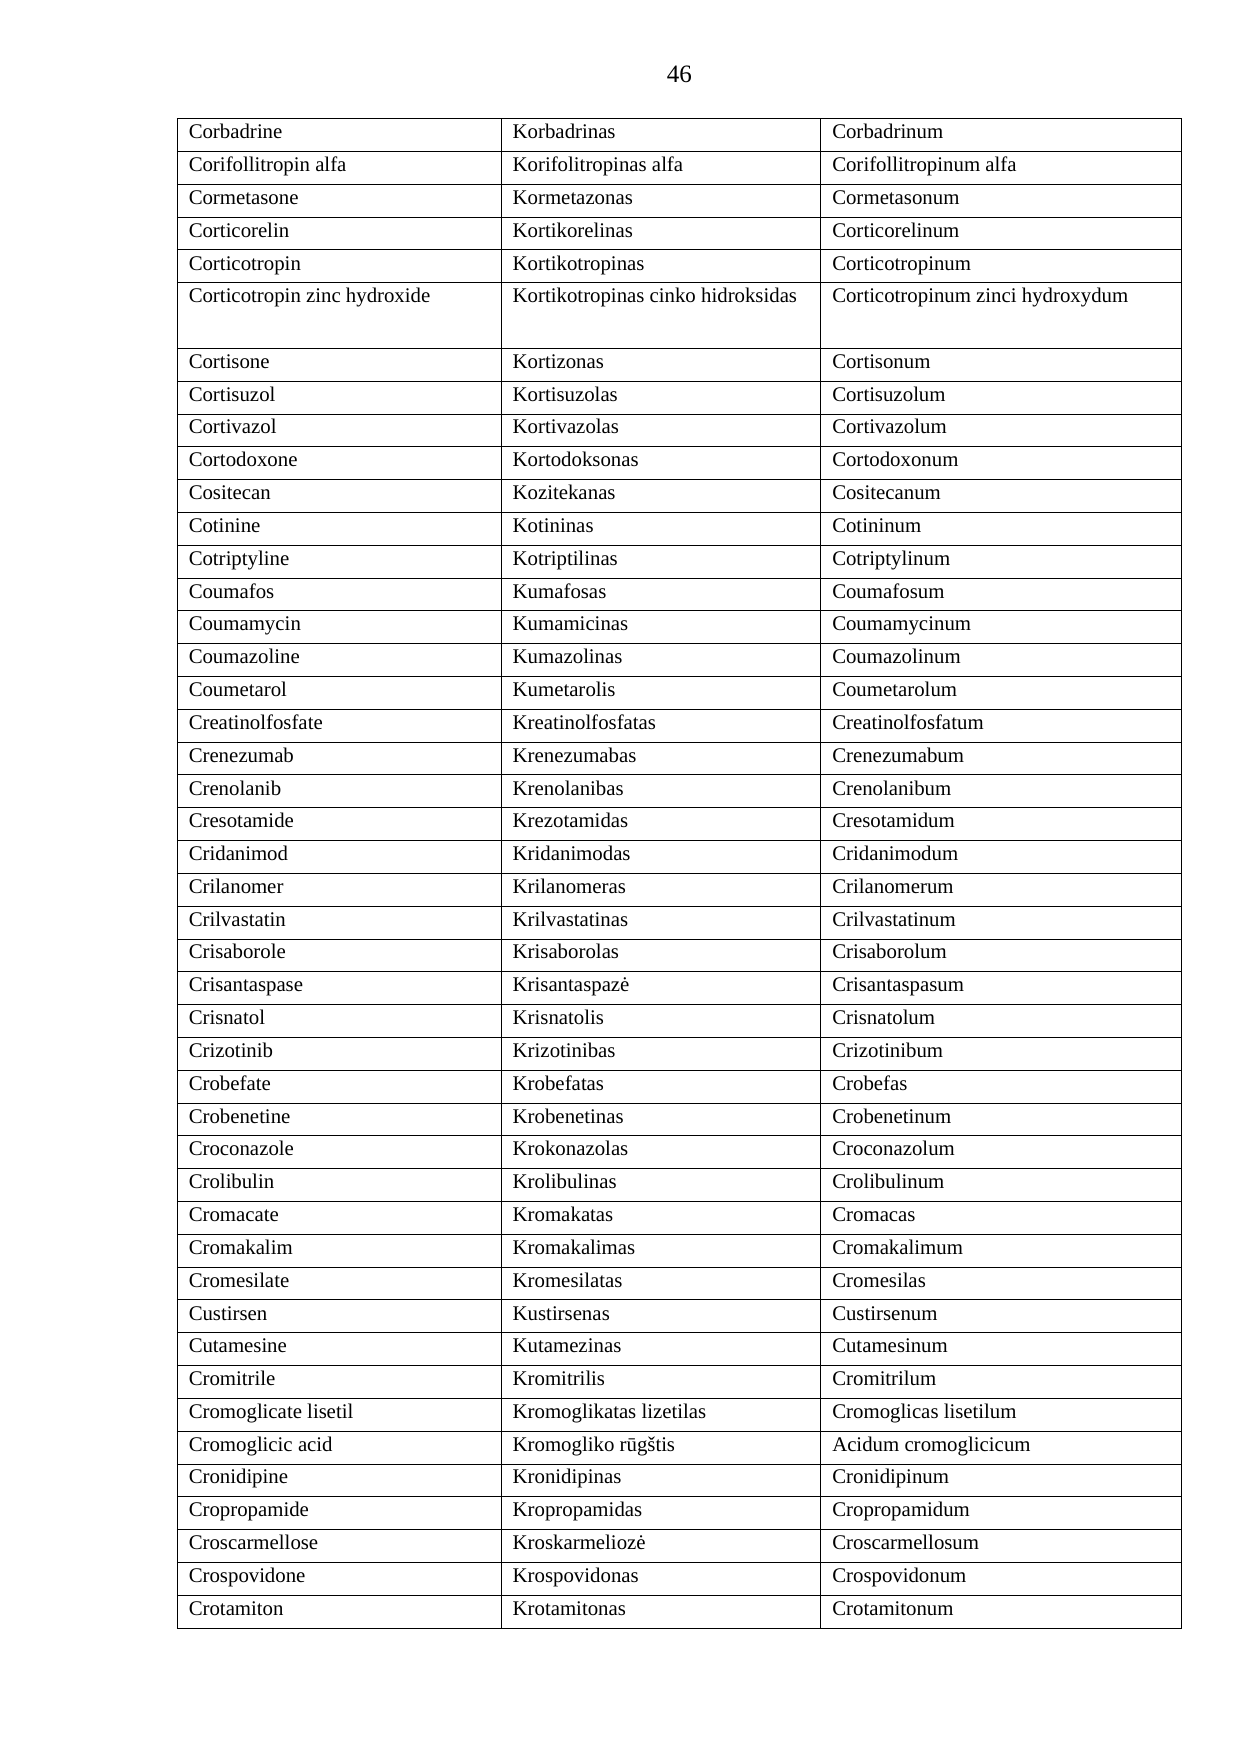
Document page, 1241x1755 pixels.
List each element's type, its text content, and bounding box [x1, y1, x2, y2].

table_cell Kreatinolfosfatas [502, 710, 820, 742]
table_cell Creatinolfosfate [178, 710, 501, 742]
table_cell Kozitekanas [502, 480, 820, 512]
table_cell Coumafos [178, 579, 501, 610]
table_cell Crobenetinum [821, 1104, 1181, 1135]
table_cell Kormetazonas [502, 185, 820, 217]
table_cell Crizotinib [178, 1038, 501, 1070]
table_cell Crilanomerum [821, 874, 1181, 906]
table_cell Korbadrinas [502, 119, 820, 151]
table_cell Cotinine [178, 513, 501, 545]
table_cell Krilvastatinas [502, 907, 820, 938]
table_cell Krisaborolas [502, 940, 820, 971]
table_cell Kortizonas [502, 349, 820, 381]
table_cell Cortivazol [178, 415, 501, 446]
table_cell Cortisonum [821, 349, 1181, 381]
table_cell Crotamiton [178, 1596, 501, 1627]
table_cell Crilvastatinum [821, 907, 1181, 938]
table_cell Cropropamidum [821, 1497, 1181, 1529]
table_cell Cromoglicas lisetilum [821, 1399, 1181, 1431]
table_cell Kotriptilinas [502, 546, 820, 577]
table_cell Crilvastatin [178, 907, 501, 938]
table_cell Cresotamidum [821, 808, 1181, 840]
table_cell Krolibulinas [502, 1169, 820, 1201]
table_cell Coumafosum [821, 579, 1181, 610]
table_cell Crospovidone [178, 1563, 501, 1595]
table_cell Kumafosas [502, 579, 820, 610]
table_cell Cutamesinum [821, 1333, 1181, 1365]
table_cell Crisaborole [178, 940, 501, 971]
table_cell Creatinolfosfatum [821, 710, 1181, 742]
table_cell Cortodoxonum [821, 447, 1181, 479]
table_cell Cromakalim [178, 1235, 501, 1267]
table_cell Corticotropin zinc hydroxide [178, 283, 501, 348]
table_cell Corifollitropinum alfa [821, 152, 1181, 184]
table_cell Kortikotropinas [502, 250, 820, 282]
table_cell Cortisone [178, 349, 501, 381]
table_cell Krizotinibas [502, 1038, 820, 1070]
table_cell Crospovidonum [821, 1563, 1181, 1595]
table_cell Cositecanum [821, 480, 1181, 512]
table_cell Kronidipinas [502, 1465, 820, 1496]
table_cell Korifolitropinas alfa [502, 152, 820, 184]
table_cell Cortivazolum [821, 415, 1181, 446]
table_cell Crisaborolum [821, 940, 1181, 971]
table_cell Kumazolinas [502, 644, 820, 676]
table_cell Cropropamide [178, 1497, 501, 1529]
table_cell Corticorelin [178, 218, 501, 249]
table_cell Corticotropin [178, 250, 501, 282]
table_cell Croconazolum [821, 1136, 1181, 1168]
table_cell Cortisuzol [178, 382, 501, 413]
table_cell Kortodoksonas [502, 447, 820, 479]
table_cell Kromesilatas [502, 1268, 820, 1299]
table_cell Cromitrile [178, 1366, 501, 1398]
table_cell Coumamycin [178, 611, 501, 643]
table_cell Croscarmellosum [821, 1530, 1181, 1562]
table_cell Crisantaspasum [821, 972, 1181, 1004]
table_cell Crisnatolum [821, 1005, 1181, 1037]
table_cell Cromesilate [178, 1268, 501, 1299]
table_cell Kumamicinas [502, 611, 820, 643]
table_cell Krezotamidas [502, 808, 820, 840]
table_cell Custirsenum [821, 1300, 1181, 1332]
table_cell Kumetarolis [502, 677, 820, 709]
table_cell Crolibulin [178, 1169, 501, 1201]
table_cell Kromakalimas [502, 1235, 820, 1267]
table_cell Cortodoxone [178, 447, 501, 479]
table_cell Cridanimod [178, 841, 501, 873]
table_cell Cositecan [178, 480, 501, 512]
table_cell Krotamitonas [502, 1596, 820, 1627]
table_cell Kortikorelinas [502, 218, 820, 249]
table_cell Crobenetine [178, 1104, 501, 1135]
table_cell Kortikotropinas cinko hidroksidas [502, 283, 820, 348]
table_cell Crenolanib [178, 775, 501, 807]
table_cell Cromoglicate lisetil [178, 1399, 501, 1431]
table_cell Kortivazolas [502, 415, 820, 446]
table_cell Coumamycinum [821, 611, 1181, 643]
table_cell Kromakatas [502, 1202, 820, 1234]
table_cell Cromacas [821, 1202, 1181, 1234]
table_cell Cutamesine [178, 1333, 501, 1365]
table_cell Corticotropinum [821, 250, 1181, 282]
table_cell Crizotinibum [821, 1038, 1181, 1070]
table_cell Kridanimodas [502, 841, 820, 873]
table_cell Crenolanibum [821, 775, 1181, 807]
table_cell Corticorelinum [821, 218, 1181, 249]
table_cell Croconazole [178, 1136, 501, 1168]
table_cell Crilanomer [178, 874, 501, 906]
table_cell Cridanimodum [821, 841, 1181, 873]
table_cell Kortisuzolas [502, 382, 820, 413]
table_cell Krisantaspazė [502, 972, 820, 1004]
table_cell Cresotamide [178, 808, 501, 840]
table_cell Krokonazolas [502, 1136, 820, 1168]
table_cell Kropropamidas [502, 1497, 820, 1529]
table_cell Corifollitropin alfa [178, 152, 501, 184]
table_cell Krilanomeras [502, 874, 820, 906]
table_cell Corbadrine [178, 119, 501, 151]
table_cell Crobefas [821, 1071, 1181, 1102]
table_cell Crobefate [178, 1071, 501, 1102]
table_cell Coumazoline [178, 644, 501, 676]
table_cell Krobenetinas [502, 1104, 820, 1135]
table_cell Coumazolinum [821, 644, 1181, 676]
table_cell Crenezumab [178, 743, 501, 774]
table_cell Krenolanibas [502, 775, 820, 807]
table_cell Kutamezinas [502, 1333, 820, 1365]
table_cell Corbadrinum [821, 119, 1181, 151]
table_cell Kromitrilis [502, 1366, 820, 1398]
table_cell Corticotropinum zinci hydroxydum [821, 283, 1181, 348]
table_cell Krospovidonas [502, 1563, 820, 1595]
table_cell Custirsen [178, 1300, 501, 1332]
table_cell Cronidipinum [821, 1465, 1181, 1496]
table_cell Cronidipine [178, 1465, 501, 1496]
table_cell Krisnatolis [502, 1005, 820, 1037]
table_cell Cotriptylinum [821, 546, 1181, 577]
table_cell Cromakalimum [821, 1235, 1181, 1267]
table_cell Kromoglikatas lizetilas [502, 1399, 820, 1431]
table_cell Kustirsenas [502, 1300, 820, 1332]
table_cell Crisnatol [178, 1005, 501, 1037]
table_cell Crolibulinum [821, 1169, 1181, 1201]
table_cell Coumetarolum [821, 677, 1181, 709]
table_cell Kroskarmeliozė [502, 1530, 820, 1562]
table_cell Cotriptyline [178, 546, 501, 577]
table_cell Cortisuzolum [821, 382, 1181, 413]
table_cell Acidum cromoglicicum [821, 1432, 1181, 1463]
table_cell Cromesilas [821, 1268, 1181, 1299]
table_cell Coumetarol [178, 677, 501, 709]
table_cell Cormetasone [178, 185, 501, 217]
table_cell Cormetasonum [821, 185, 1181, 217]
table_cell Cromitrilum [821, 1366, 1181, 1398]
table_cell Crisantaspase [178, 972, 501, 1004]
table_cell Krenezumabas [502, 743, 820, 774]
table_cell Kromogliko rūgštis [502, 1432, 820, 1463]
table_cell Cotininum [821, 513, 1181, 545]
table_cell Kotininas [502, 513, 820, 545]
table_cell Cromoglicic acid [178, 1432, 501, 1463]
table_cell Krobefatas [502, 1071, 820, 1102]
table_cell Cromacate [178, 1202, 501, 1234]
table_cell Crenezumabum [821, 743, 1181, 774]
table_cell Croscarmellose [178, 1530, 501, 1562]
table_cell Crotamitonum [821, 1596, 1181, 1627]
